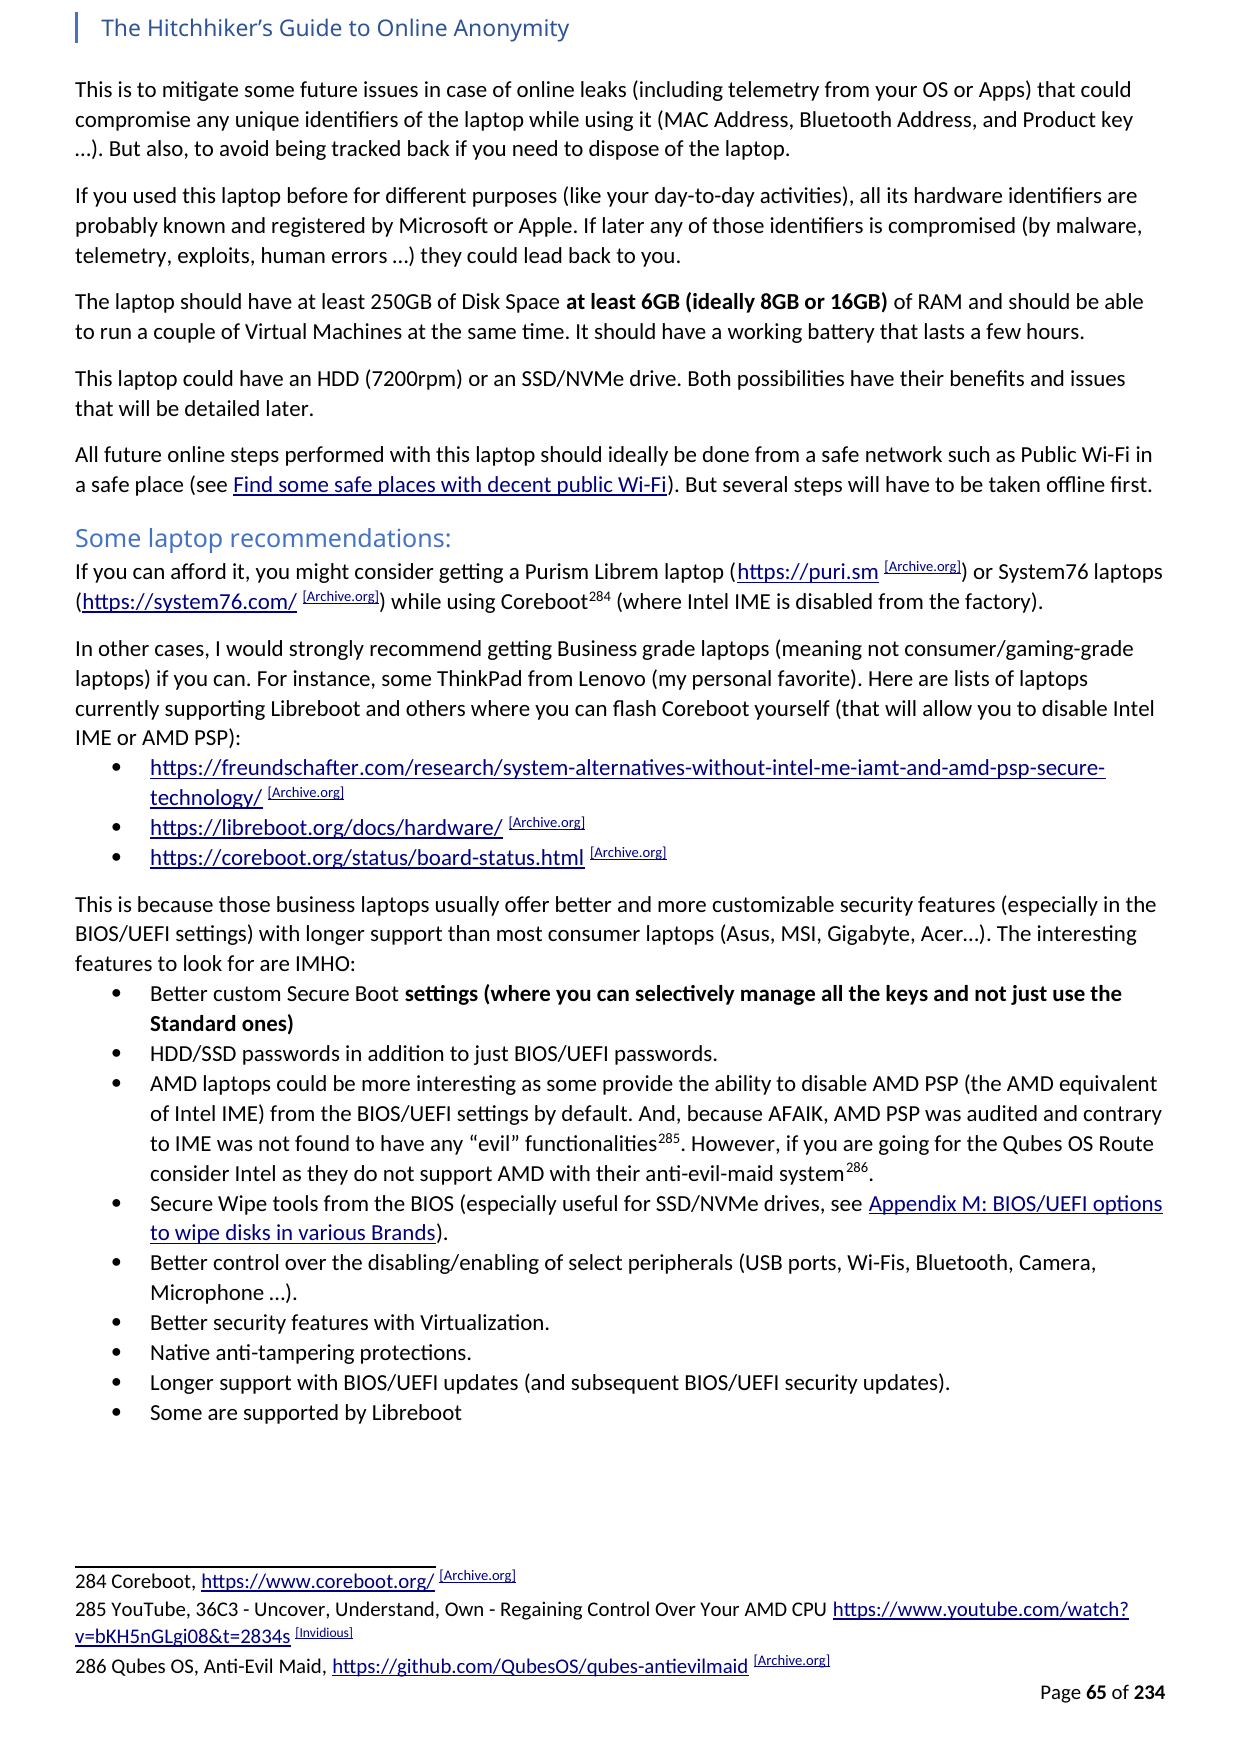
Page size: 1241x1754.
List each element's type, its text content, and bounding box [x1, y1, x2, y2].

list Native anti-tampering protections. [112, 1338, 1165, 1366]
list Better control over the disabling/enabling of select peripherals (USB ports, Wi-Fis, Bluetooth, Camera, Microphone …). [112, 1248, 1165, 1306]
text This laptop could have an HDD (7200rpm) or an SSD/NVMe drive. Both possibilities have their benefits and issues that will be detailed later. [75, 364, 1165, 422]
list Qubes OS, Anti-Evil Maid, https://github.com/QubesOS/qubes-antievilmaid [Archive.org] [75, 1651, 1165, 1679]
list Longer support with BIOS/UEFI updates (and subsequent BIOS/UEFI security updates). [112, 1368, 1165, 1396]
text This is because those business laptops usually offer better and more customizable security features (especially in the BIOS/UEFI settings) with longer support than most consumer laptops (Asus, MSI, Gigabyte, Acer…). The interesting features to look for are IMHO: [75, 890, 1165, 977]
list Secure Wipe tools from the BIOS (especially useful for SSD/NVMe drives, see Appendix M: BIOS/UEFI options to wipe disks in various Brands). [112, 1189, 1165, 1247]
list https://coreboot.org/status/board-status.html [Archive.org] [112, 843, 1165, 871]
text In other cases, I would strongly recommend getting Business grade laptops (meaning not consumer/gaming-grade laptops) if you can. For instance, some ThinkPad from Lenovo (my personal favorite). Here are lists of laptops currently supporting Libreboot and others where you can flash Coreboot yourself (that will allow you to disable Intel IME or AMD PSP): [75, 634, 1165, 752]
subtitle Some laptop recommendations: [75, 521, 1165, 555]
text This is to mitigate some future issues in case of online leaks (including telemetry from your OS or Apps) that could compromise any unique identifiers of the laptop while using it (MAC Address, Bluetooth Address, and Product key …). But also, to avoid being tracked back if you need to dispose of the laptop. [75, 75, 1165, 163]
text Coreboot, https://www.coreboot.org/ [Archive.org] [75, 1567, 1165, 1595]
text The laptop should have at least 250GB of Disk Space at least 6GB (ideally 8GB or 16GB) of RAM and should be able to run a couple of Virtual Machines at the same time. It should have a working battery that lasts a few hours. [75, 287, 1165, 345]
list HDD/SSD passwords in addition to just BIOS/UEFI passwords. [112, 1039, 1165, 1067]
list Better security features with Virtualization. [112, 1308, 1165, 1336]
text If you used this laptop before for different purposes (like your day-to-day activities), all its hardware identifiers are probably known and registered by Microsoft or Apple. If later any of those identifiers is compromised (by malware, telemetry, exploits, human errors …) they could lead back to you. [75, 181, 1165, 269]
text All future online steps performed with this laptop should ideally be done from a safe network such as Public Wi-Fi in a safe place (see Find some safe places with decent public Wi-Fi). But several steps will have to be taken offline first. [75, 440, 1165, 498]
list https://libreboot.org/docs/hardware/ [Archive.org] [112, 813, 1165, 841]
list YouTube, 36C3 - Uncover, Understand, Own - Regaining Control Over Your AMD CPU https://www.youtube.com/watch?v=bKH5nGLgi08&t=2834s [Invidious] [75, 1597, 1165, 1649]
list https://freundschafter.com/research/system-alternatives-without-intel-me-iamt-and-amd-psp-secure-technology/ [Archive.org] [112, 753, 1165, 811]
list Some are supported by Libreboot [112, 1398, 1165, 1426]
list Better custom Secure Boot settings (where you can selectively manage all the keys and not just use the Standard ones) [112, 979, 1165, 1037]
list AMD laptops could be more interesting as some provide the ability to disable AMD PSP (the AMD equivalent of Intel IME) from the BIOS/UEFI settings by default. And, because AFAIK, AMD PSP was audited and contrary to IME was not found to have any “evil” functionalities. However, if you are going for the Qubes OS Route consider Intel as they do not support AMD with their anti-evil-maid system. [112, 1069, 1165, 1187]
text If you can afford it, you might consider getting a Purism Librem laptop (https://puri.sm [Archive.org]) or System76 laptops (https://system76.com/ [Archive.org]) while using Coreboot (where Intel IME is disabled from the factory). [75, 557, 1165, 615]
